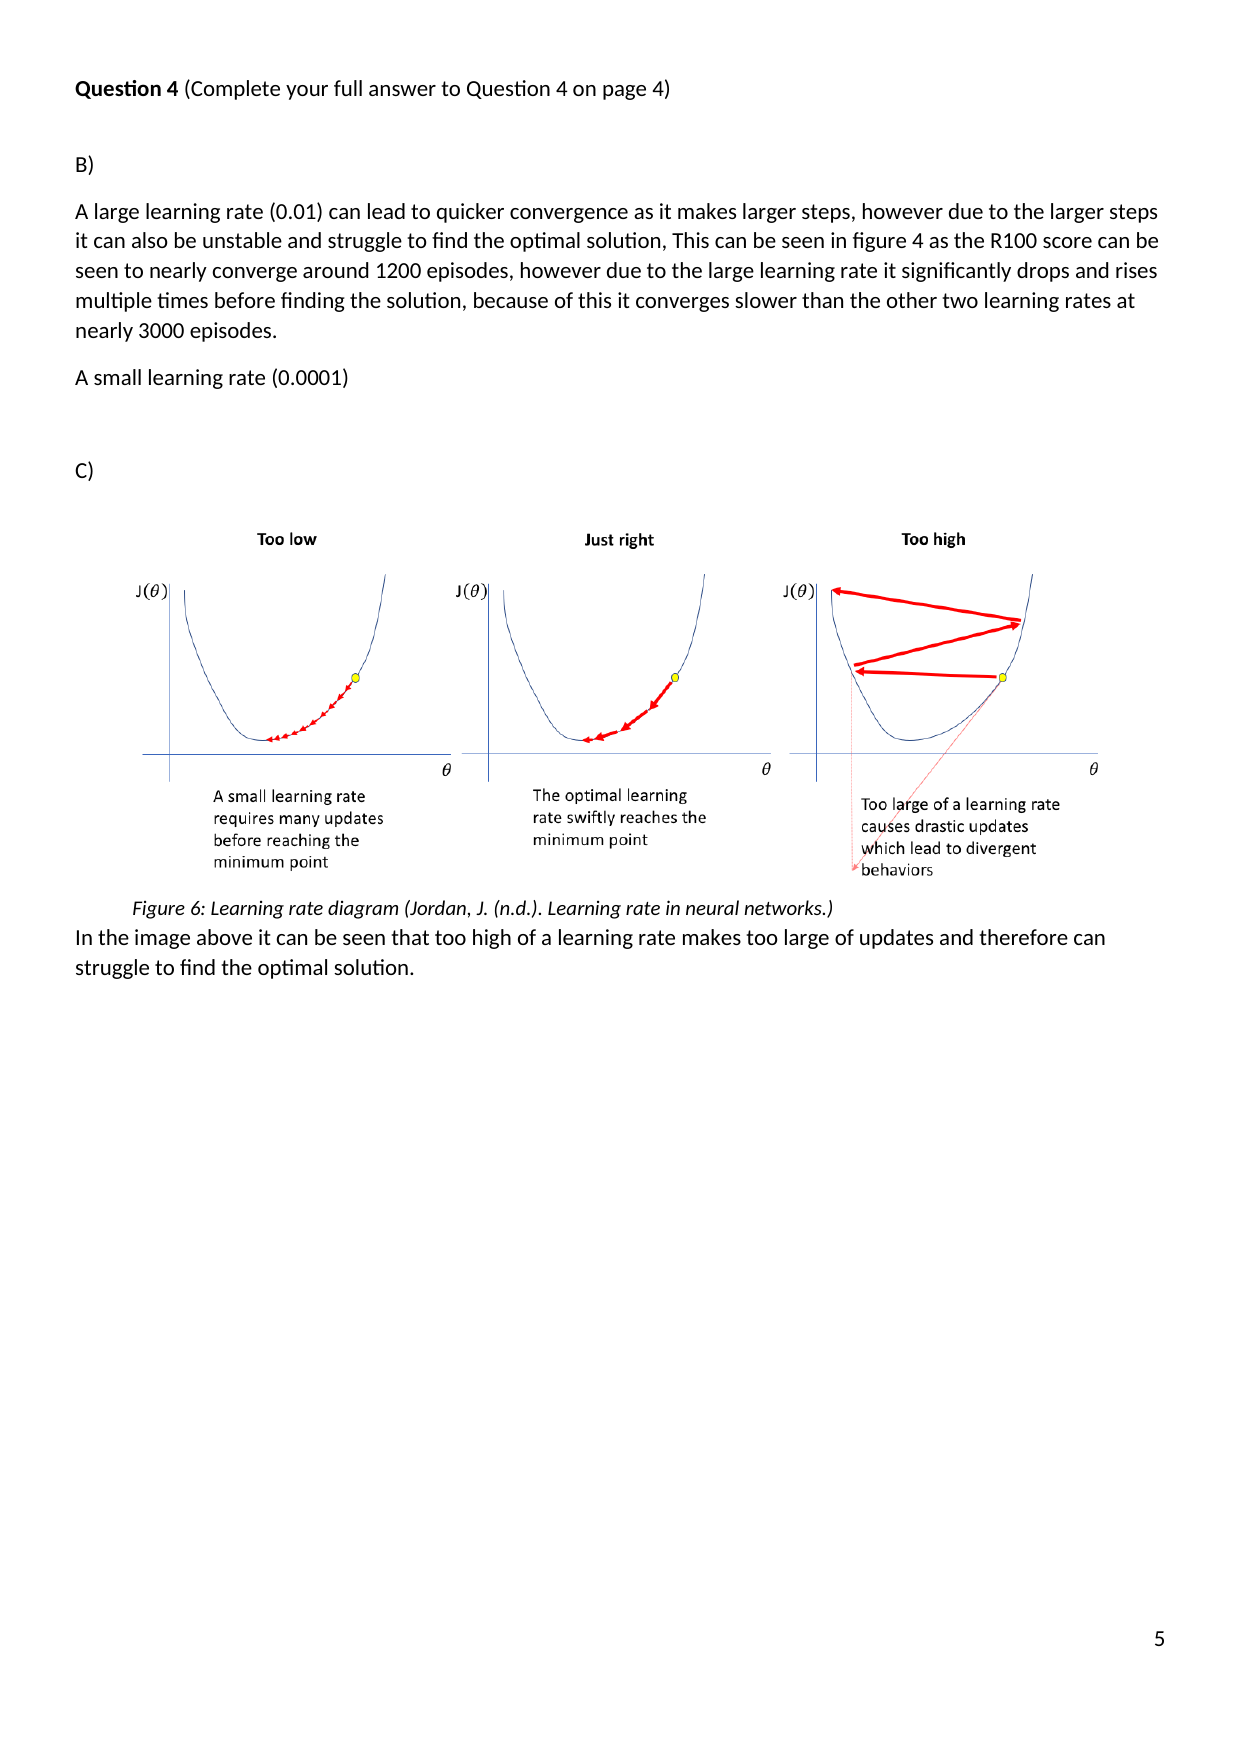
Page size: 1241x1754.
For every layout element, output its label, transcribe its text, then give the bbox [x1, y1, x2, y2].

picture [132, 515, 1109, 894]
text Question 4 (Complete your full answer to Question 4 on page 4) [75, 74, 1165, 102]
text C) [75, 456, 1165, 484]
text A large learning rate (0.01) can lead to quicker convergence as it makes larger steps, however due to the larger steps it can also be unstable and struggle to find the optimal solution, This can be seen in figure 4 as the R100 score can be seen to nearly converge around 1200 episodes, however due to the large learning rate it significantly drops and rises multiple times before finding the solution, because of this it converges slower than the other two learning rates at nearly 3000 episodes. [75, 197, 1165, 344]
text In the image above it can be seen that too high of a learning rate makes too large of updates and therefore can struggle to find the optimal solution. [75, 503, 1165, 981]
text B) [75, 120, 1165, 178]
text A small learning rate (0.0001) [75, 363, 1165, 391]
text Figure 6: Learning rate diagram (Jordan, J. (n.d.). Learning rate in neural networks.) [132, 894, 1108, 921]
